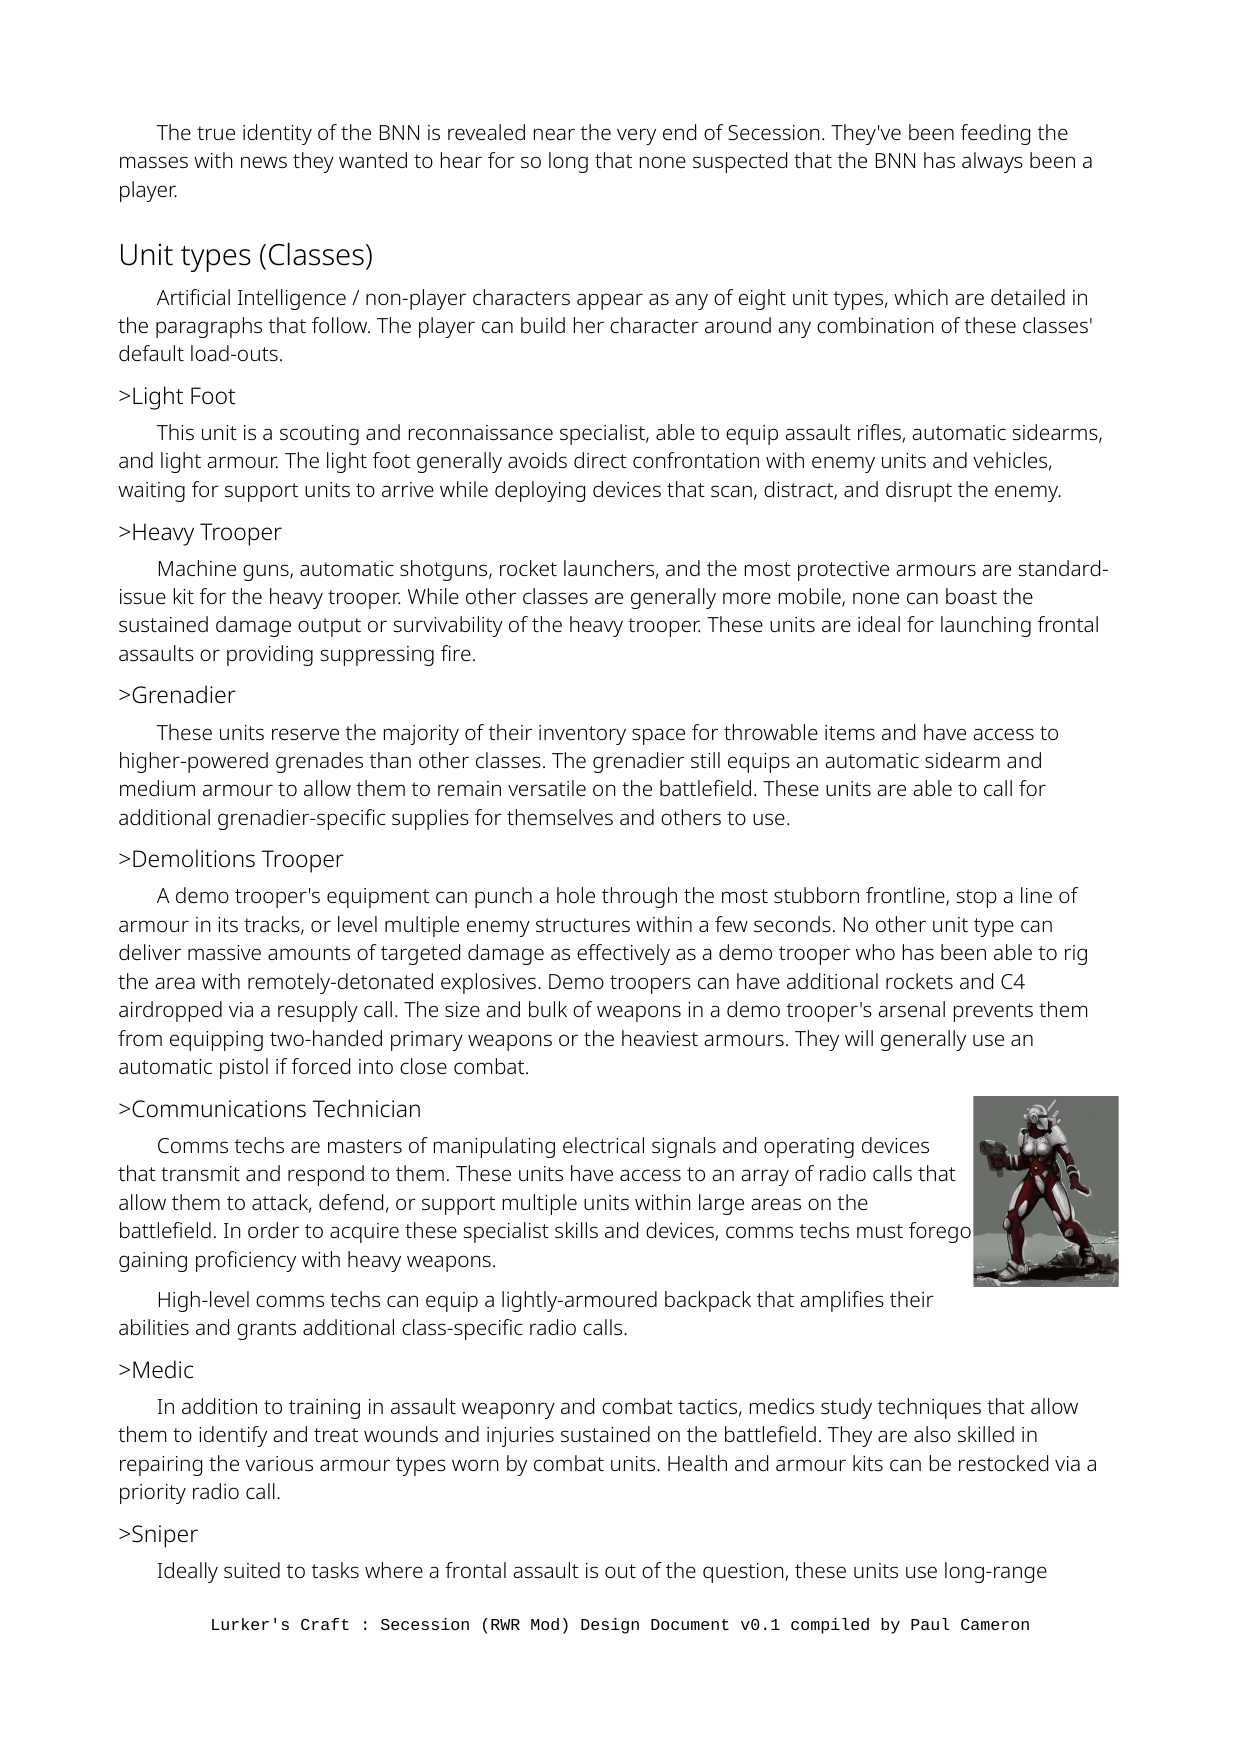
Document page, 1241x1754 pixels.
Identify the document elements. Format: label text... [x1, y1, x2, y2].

subtitle Unit types (Classes) [118, 234, 1122, 274]
text Machine guns, automatic shotguns, rocket launchers, and the most protective armours are standard-issue kit for the heavy trooper. While other classes are generally more mobile, none can boast the sustained damage output or survivability of the heavy trooper. These units are ideal for launching frontal assaults or providing suppressing fire. [118, 554, 1122, 667]
text The true identity of the BNN is revealed near the very end of Secession. They've been feeding the masses with news they wanted to hear for so long that none suspected that the BNN has always been a player. [118, 118, 1122, 203]
subtitle >Demolitions Trooper [118, 843, 1122, 874]
subtitle >Light Foot [118, 380, 1122, 411]
text Comms techs are masters of manipulating electrical signals and operating devices that transmit and respond to them. These units have access to an array of radio calls that allow them to attack, defend, or support multiple units within large areas on the battlefield. In order to acquire these specialist skills and devices, comms techs must forego gaining proficiency with heavy weapons. [118, 1131, 973, 1273]
text These units reserve the majority of their inventory space for throwable items and have access to higher-powered grenades than other classes. The grenadier still equips an automatic sidearm and medium armour to allow them to remain versatile on the battlefield. These units are able to call for additional grenadier-specific supplies for themselves and others to use. [118, 718, 1122, 831]
text Ideally suited to tasks where a frontal assault is out of the question, these units use long-range [118, 1556, 1122, 1584]
text Artificial Intelligence / non-player characters appear as any of eight unit types, which are detailed in the paragraphs that follow. The player can build her character around any combination of these classes' default load-outs. [118, 283, 1122, 368]
subtitle >Heavy Trooper [118, 515, 1122, 547]
text In addition to training in assault weaponry and combat tactics, medics study techniques that allow them to identify and treat wounds and injuries sustained on the battlefield. They are also skilled in repairing the various armour types worn by combat units. Health and armour kits can be restocked via a priority radio call. [118, 1392, 1122, 1506]
subtitle >Sniper [118, 1518, 1122, 1549]
picture [973, 1096, 1119, 1287]
text High-level comms techs can equip a lightly-armoured backpack that amplifies their abilities and grants additional class-specific radio calls. [118, 1285, 1122, 1342]
subtitle >Grenadier [118, 679, 1122, 711]
text A demo trooper's equipment can punch a hole through the most stubborn frontline, stop a line of armour in its tracks, or level multiple enemy structures within a few seconds. No other unit type can deliver massive amounts of targeted damage as effectively as a demo trooper who has been able to rig the area with remotely-detonated explosives. Demo troopers can have additional rockets and C4 airdropped via a resupply call. The size and bulk of weapons in a demo trooper's arsenal prevents them from equipping two-handed primary weapons or the heaviest armours. They will generally use an automatic pistol if forced into close combat. [118, 882, 1122, 1081]
text This unit is a scouting and reconnaissance specialist, able to equip assault rifles, automatic sidearms, and light armour. The light foot generally avoids direct confrontation with enemy units and vehicles, waiting for support units to arrive while deploying devices that scan, distract, and disrupt the enemy. [118, 418, 1122, 503]
subtitle >Communications Technician [118, 1093, 1122, 1124]
subtitle >Medic [118, 1354, 1122, 1385]
